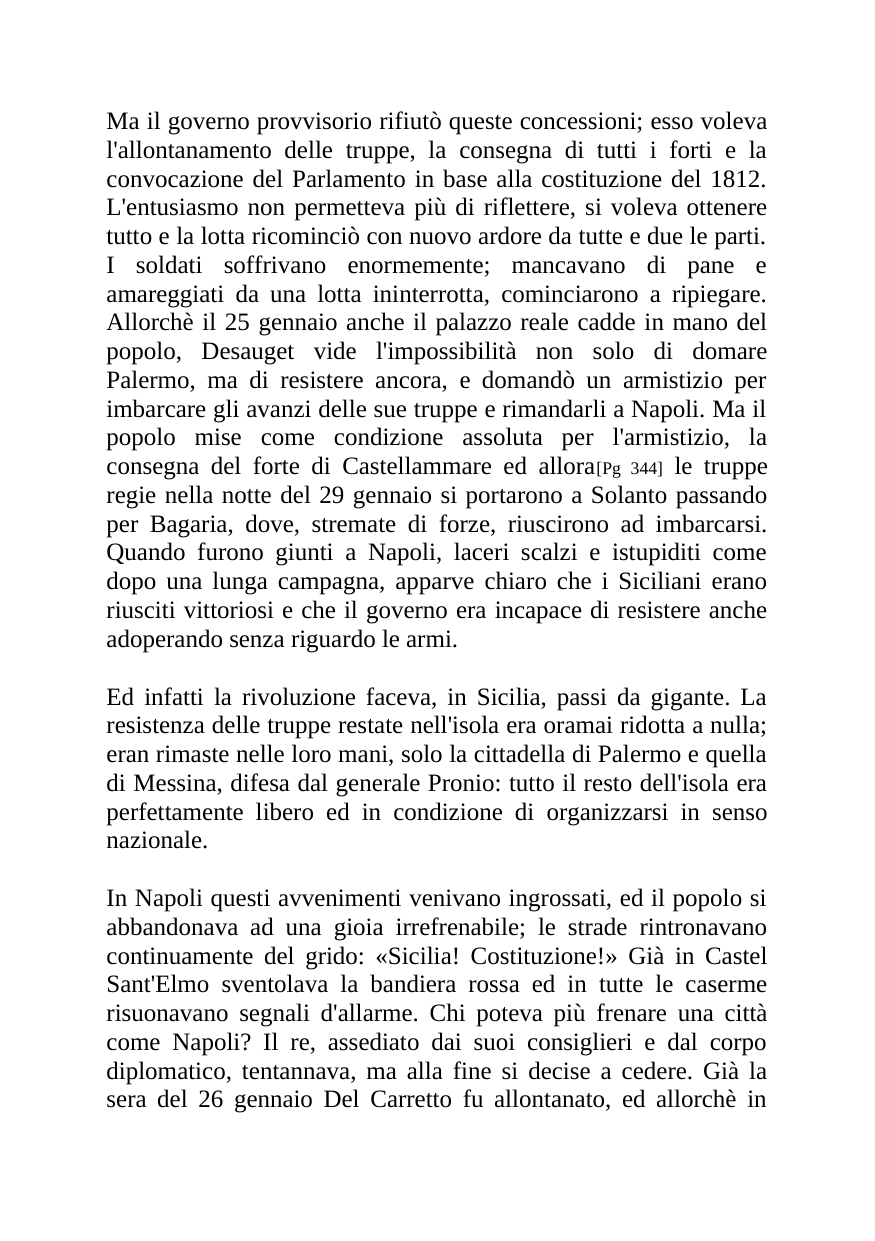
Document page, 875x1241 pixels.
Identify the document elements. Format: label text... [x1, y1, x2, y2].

text In Napoli questi avvenimenti venivano ingrossati, ed il popolo si abbandonava ad una gioia irrefrenabile; le strade rintronavano continuamente del grido: «Sicilia! Costituzione!» Già in Castel Sant'Elmo sventolava la bandiera rossa ed in tutte le caserme risuonavano segnali d'allarme. Chi poteva più frenare una città come Napoli? Il re, assediato dai suoi consiglieri e dal corpo diplomatico, tentannava, ma alla fine si decise a cedere. Già la sera del 26 gennaio Del Carretto fu allontanato, ed allorchè in [106, 883, 768, 1113]
text Ed infatti la rivoluzione faceva, in Sicilia, passi da gigante. La resistenza delle truppe restate nell'isola era oramai ridotta a nulla; eran rimaste nelle loro mani, solo la cittadella di Palermo e quella di Messina, difesa dal generale Pronio: tutto il resto dell'isola era perfettamente libero ed in condizione di organizzarsi in senso nazionale. [106, 682, 768, 854]
text Ma il governo provvisorio rifiutò queste concessioni; esso voleva l'allontanamento delle truppe, la consegna di tutti i forti e la convocazione del Parlamento in base alla costituzione del 1812. L'entusiasmo non permetteva più di riflettere, si voleva ottenere tutto e la lotta ricominciò con nuovo ardore da tutte e due le parti. I soldati soffrivano enormemente; mancavano di pane e amareggiati da una lotta ininterrotta, cominciarono a ripiegare. Allorchè il 25 gennaio anche il palazzo reale cadde in mano del popolo, Desauget vide l'impossibilità non solo di domare Palermo, ma di resistere ancora, e domandò un armistizio per imbarcare gli avanzi delle sue truppe e rimandarli a Napoli. Ma il popolo mise come condizione assoluta per l'armistizio, la consegna del forte di Castellammare ed allora[Pg 344] le truppe regie nella notte del 29 gennaio si portarono a Solanto passando per Bagaria, dove, stremate di forze, riuscirono ad imbarcarsi. Quando furono giunti a Napoli, laceri scalzi e istupiditi come dopo una lunga campagna, apparve chiaro che i Siciliani erano riusciti vittoriosi e che il governo era incapace di resistere anche adoperando senza riguardo le armi. [106, 106, 768, 652]
